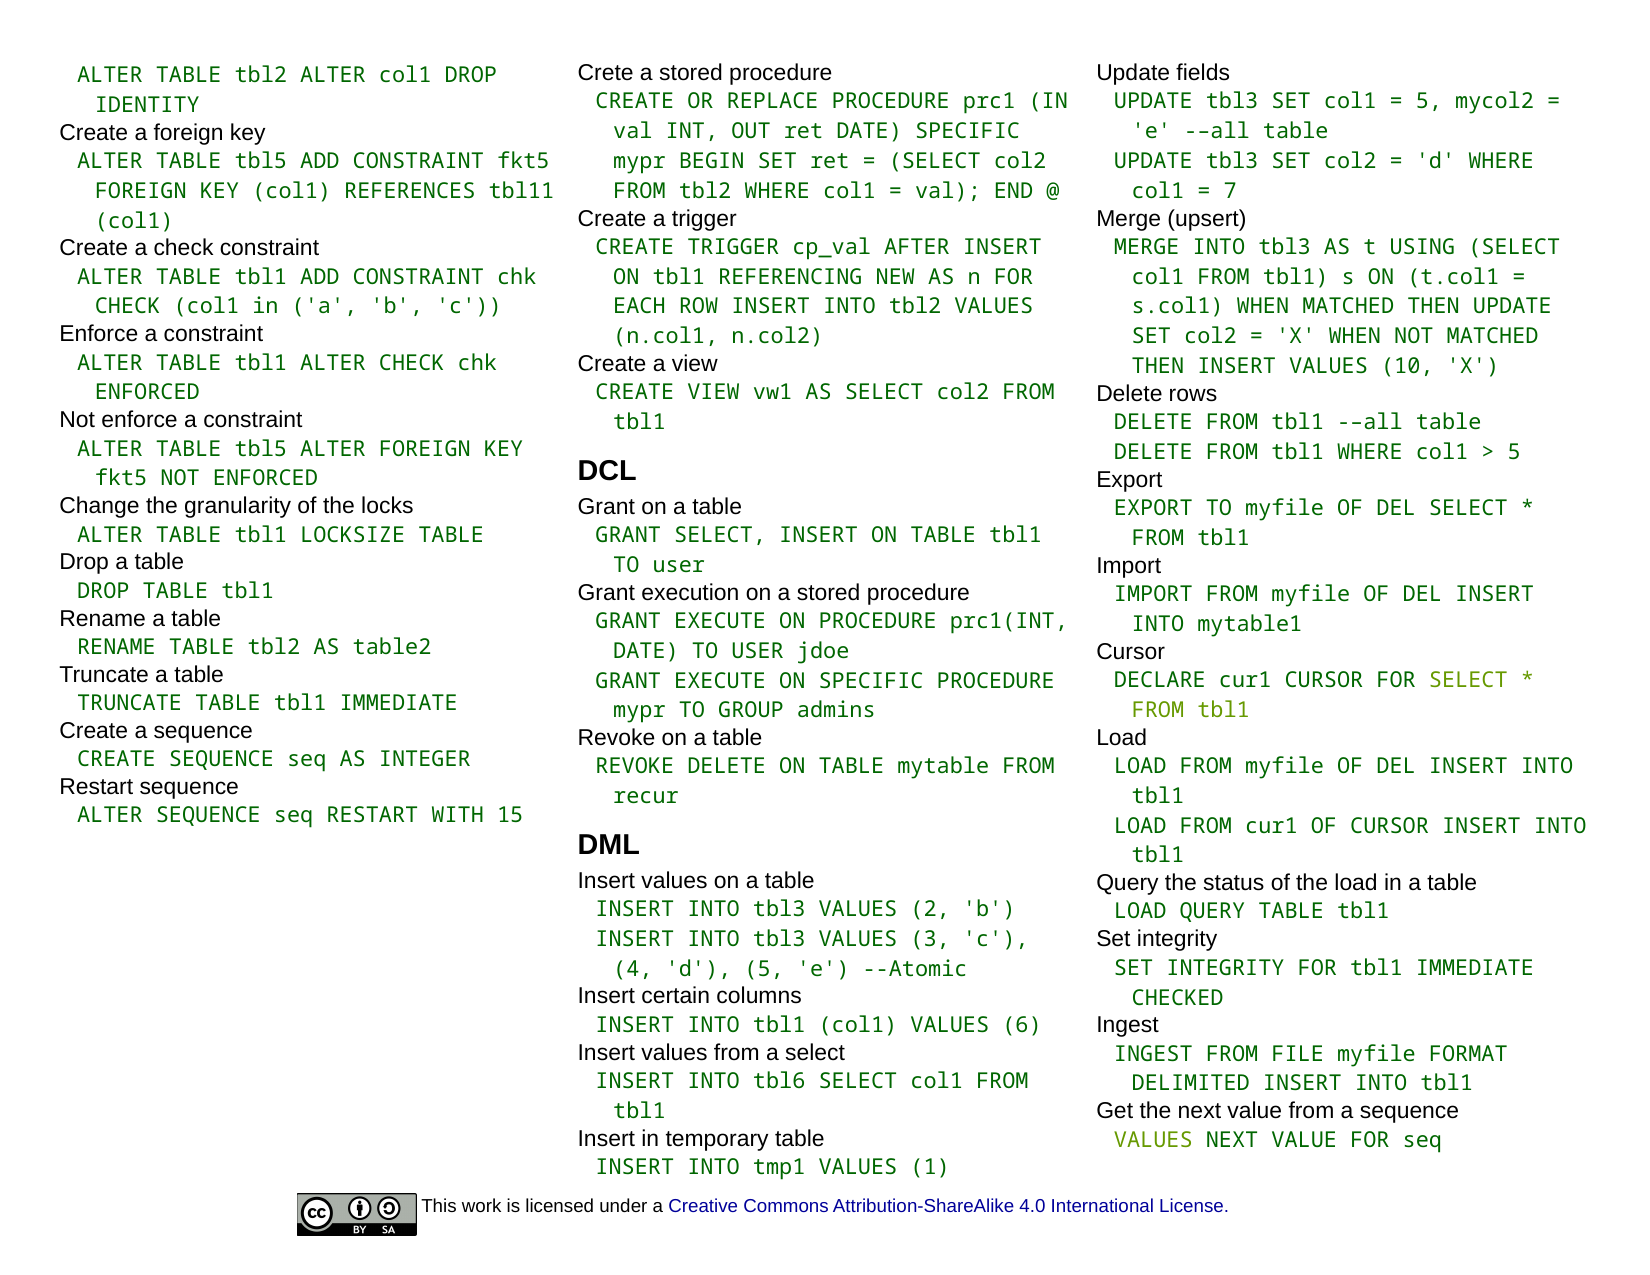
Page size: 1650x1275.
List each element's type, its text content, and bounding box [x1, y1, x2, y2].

text TRUNCATE TABLE tbl1 IMMEDIATE [77, 687, 554, 717]
text ALTER TABLE tbl1 LOCKSIZE TABLE [77, 518, 554, 548]
text DELETE FROM tbl1 WHERE col1 > 5 [1114, 436, 1591, 466]
text ALTER SEQUENCE seq RESTART WITH 15 [77, 799, 554, 829]
text REVOKE DELETE ON TABLE mytable FROM recur [595, 751, 1072, 810]
text DROP TABLE tbl1 [77, 575, 554, 604]
text ALTER TABLE tbl5 ADD CONSTRAINT fkt5 FOREIGN KEY (col1) REFERENCES tbl11 (col1) [77, 145, 554, 234]
text Not enforce a constraint [59, 406, 554, 433]
text Export [1096, 466, 1591, 492]
text Get the next value from a sequence [1096, 1097, 1591, 1123]
text Crete a stored procedure [577, 59, 1072, 85]
text ALTER TABLE tbl5 ALTER FOREIGN KEY fkt5 NOT ENFORCED [77, 433, 554, 492]
text Insert values on a table [577, 867, 1072, 893]
text Query the status of the load in a table [1096, 869, 1591, 896]
text Grant execution on a stored procedure [577, 579, 1072, 605]
text Revoke on a table [577, 724, 1072, 751]
text CREATE OR REPLACE PROCEDURE prc1 (IN val INT, OUT ret DATE) SPECIFIC mypr BEGIN SET ret = (SELECT col2 FROM tbl2 WHERE col1 = val); END @ [595, 85, 1072, 204]
text INSERT INTO tbl6 SELECT col1 FROM tbl1 [595, 1065, 1072, 1124]
subtitle DCL [577, 454, 1072, 487]
text Update fields [1096, 59, 1591, 85]
text INSERT INTO tbl3 VALUES (3, 'c'), (4, 'd'), (5, 'e') --Atomic [595, 923, 1072, 982]
text Drop a table [59, 548, 554, 575]
text Truncate a table [59, 661, 554, 687]
text DELETE FROM tbl1 -–all table [1114, 406, 1591, 436]
text Delete rows [1096, 380, 1591, 406]
text INSERT INTO tbl3 VALUES (2, 'b') [595, 893, 1072, 923]
picture [297, 1193, 417, 1236]
text Insert values from a select [577, 1039, 1072, 1065]
text Create a view [577, 350, 1072, 376]
text Create a check constraint [59, 234, 554, 261]
text GRANT SELECT, INSERT ON TABLE tbl1 TO user [595, 519, 1072, 579]
text GRANT EXECUTE ON SPECIFIC PROCEDURE mypr TO GROUP admins [595, 664, 1072, 724]
text Enforce a constraint [59, 320, 554, 347]
text LOAD FROM myfile OF DEL INSERT INTO tbl1 [1114, 750, 1591, 809]
text UPDATE tbl3 SET col2 = 'd' WHERE col1 = 7 [1114, 145, 1591, 204]
text CREATE TRIGGER cp_val AFTER INSERT ON tbl1 REFERENCING NEW AS n FOR EACH ROW INSERT INTO tbl2 VALUES (n.col1, n.col2) [595, 231, 1072, 350]
text Cursor [1096, 638, 1591, 664]
text Create a foreign key [59, 119, 554, 145]
text INSERT INTO tbl1 (col1) VALUES (6) [595, 1009, 1072, 1039]
text LOAD FROM cur1 OF CURSOR INSERT INTO tbl1 [1114, 809, 1591, 869]
text CREATE VIEW vw1 AS SELECT col2 FROM tbl1 [595, 376, 1072, 436]
text Insert certain columns [577, 982, 1072, 1009]
text Set integrity [1096, 925, 1591, 952]
text LOAD QUERY TABLE tbl1 [1114, 896, 1591, 925]
text Ingest [1096, 1011, 1591, 1038]
text Create a sequence [59, 717, 554, 743]
text VALUES NEXT VALUE FOR seq [1114, 1123, 1591, 1153]
text GRANT EXECUTE ON PROCEDURE prc1(INT, DATE) TO USER jdoe [595, 605, 1072, 664]
text ALTER TABLE tbl2 ALTER col1 DROP IDENTITY [77, 59, 554, 119]
text Import [1096, 552, 1591, 578]
text MERGE INTO tbl3 AS t USING (SELECT col1 FROM tbl1) s ON (t.col1 = s.col1) WHEN MATCHED THEN UPDATE SET col2 = 'X' WHEN NOT MATCHED THEN INSERT VALUES (10, 'X') [1114, 231, 1591, 380]
text Restart sequence [59, 773, 554, 799]
text CREATE SEQUENCE seq AS INTEGER [77, 743, 554, 773]
text SET INTEGRITY FOR tbl1 IMMEDIATE CHECKED [1114, 952, 1591, 1011]
text EXPORT TO myfile OF DEL SELECT * FROM tbl1 [1114, 492, 1591, 552]
text Rename a table [59, 604, 554, 631]
text ALTER TABLE tbl1 ADD CONSTRAINT chk CHECK (col1 in ('a', 'b', 'c')) [77, 261, 554, 320]
text UPDATE tbl3 SET col1 = 5, mycol2 = 'e' -–all table [1114, 85, 1591, 145]
text DECLARE cur1 CURSOR FOR SELECT * FROM tbl1 [1114, 664, 1591, 724]
text Grant on a table [577, 493, 1072, 519]
subtitle DML [577, 828, 1072, 861]
text Merge (upsert) [1096, 204, 1591, 231]
text Insert in temporary table [577, 1124, 1072, 1151]
text Create a trigger [577, 204, 1072, 231]
text INGEST FROM FILE myfile FORMAT DELIMITED INSERT INTO tbl1 [1114, 1038, 1591, 1097]
text Load [1096, 724, 1591, 750]
text ALTER TABLE tbl1 ALTER CHECK chk ENFORCED [77, 347, 554, 406]
text INSERT INTO tmp1 VALUES (1) [595, 1151, 1072, 1181]
text RENAME TABLE tbl2 AS table2 [77, 631, 554, 661]
text IMPORT FROM myfile OF DEL INSERT INTO mytable1 [1114, 578, 1591, 638]
text Change the granularity of the locks [59, 492, 554, 518]
